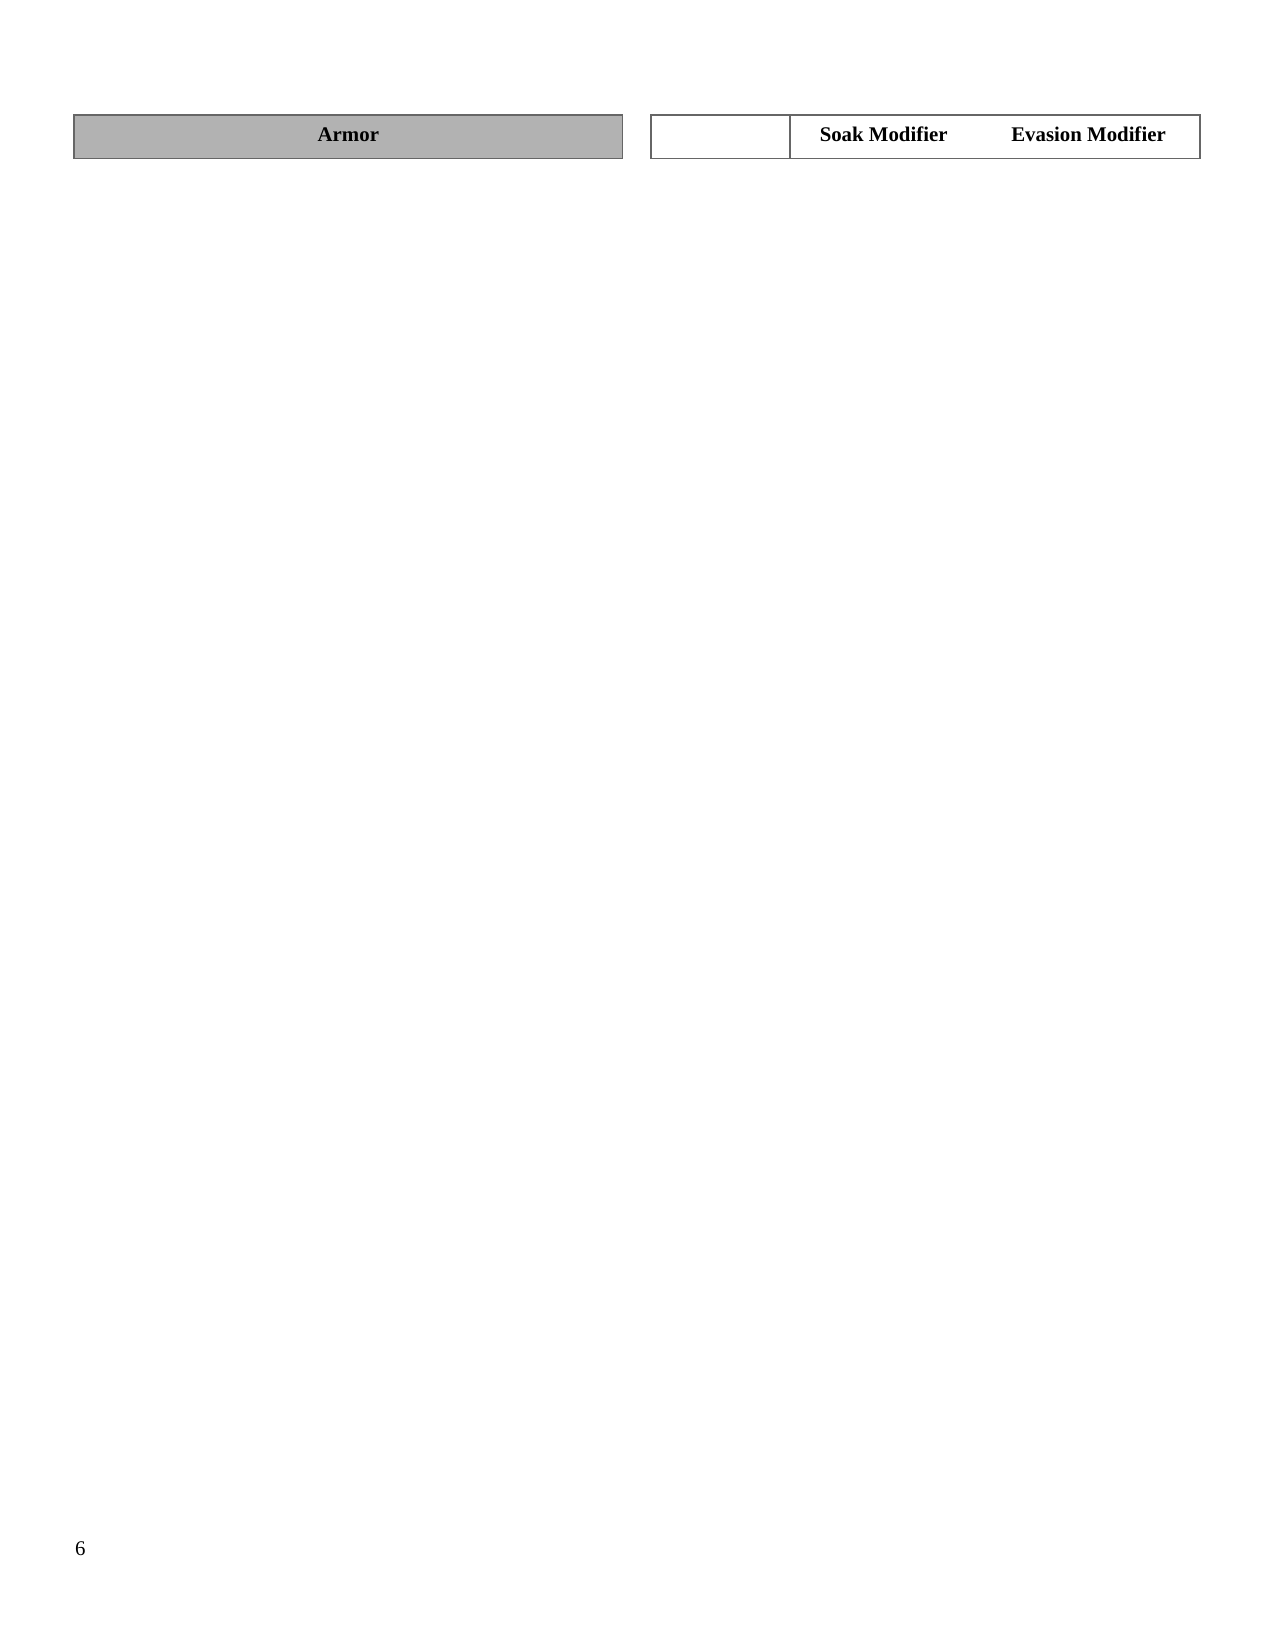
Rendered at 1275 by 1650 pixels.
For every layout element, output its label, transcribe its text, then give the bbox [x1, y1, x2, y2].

table_header Armor [75, 116, 622, 158]
table_cell [652, 116, 789, 158]
table_cell Soak Modifier [791, 116, 977, 158]
table_cell Evasion Modifier [977, 116, 1199, 158]
